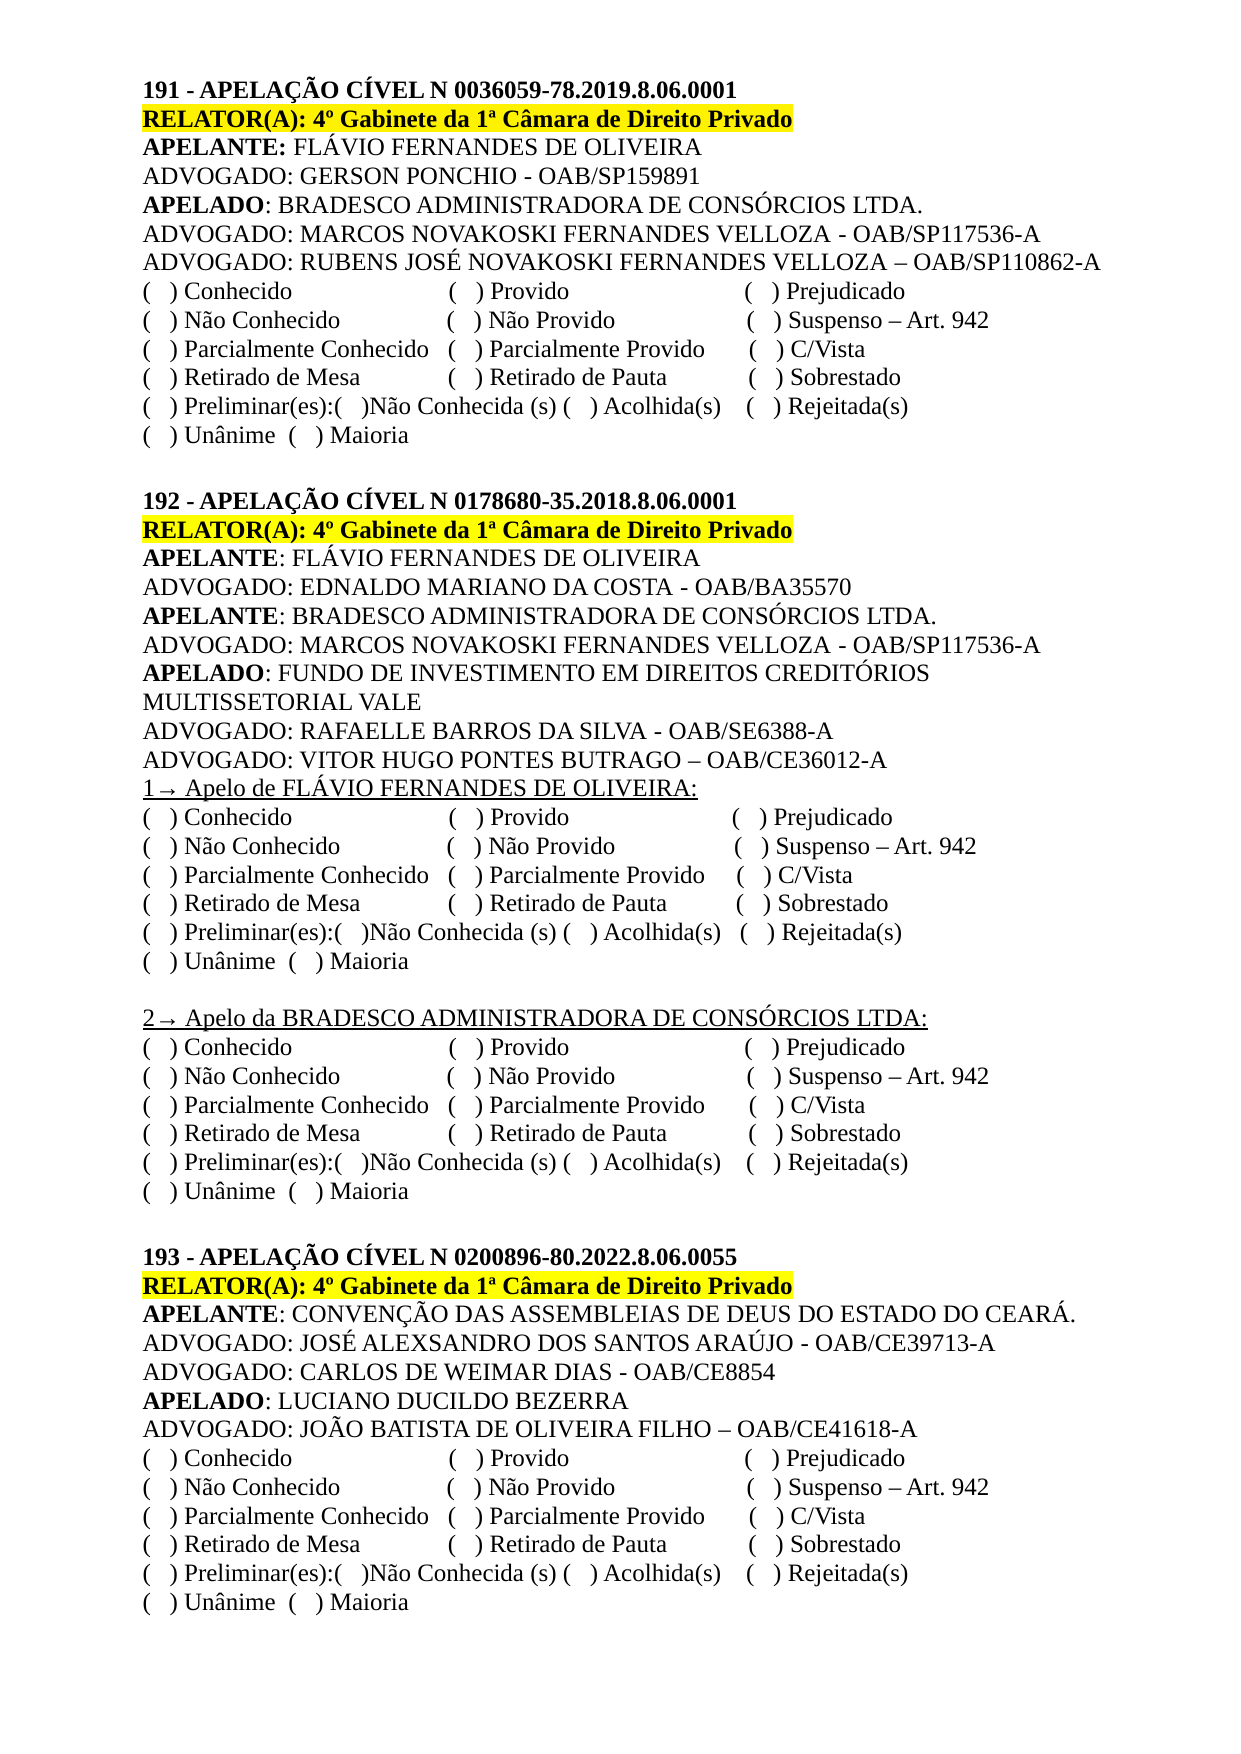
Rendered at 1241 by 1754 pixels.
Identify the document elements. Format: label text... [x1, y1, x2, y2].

text ( ) Preliminar(es):( )Não Conhecida (s) ( ) Acolhida(s) ( ) Rejeitada(s) [142, 1147, 1158, 1176]
text ( ) Retirado de Mesa ( ) Retirado de Pauta ( ) Sobrestado [142, 362, 1158, 391]
text ( ) Unânime ( ) Maioria [142, 946, 1158, 975]
text ( ) Unânime ( ) Maioria [142, 420, 1141, 449]
text ( ) Não Conhecido ( ) Não Provido ( ) Suspenso – Art. 942 [142, 1061, 1158, 1090]
text ( ) Não Conhecido ( ) Não Provido ( ) Suspenso – Art. 942 [142, 305, 1158, 334]
text ( ) Retirado de Mesa ( ) Retirado de Pauta ( ) Sobrestado [142, 888, 1158, 917]
text ( ) Parcialmente Conhecido ( ) Parcialmente Provido ( ) C/Vista [142, 1501, 1158, 1529]
text ( ) Conhecido ( ) Provido ( ) Prejudicado [142, 276, 1141, 305]
text 2→ Apelo da BRADESCO ADMINISTRADORA DE CONSÓRCIOS LTDA: [142, 1003, 1141, 1032]
text 192 - APELAÇÃO CÍVEL N 0178680-35.2018.8.06.0001 RELATOR(A): 4º Gabinete da 1ª Câmara de Direito Privado APELANTE: FLÁVIO FERNANDES DE OLIVEIRA ADVOGADO: EDNALDO MARIANO DA COSTA - OAB/BA35570 APELANTE: BRADESCO ADMINISTRADORA DE CONSÓRCIOS LTDA. ADVOGADO: MARCOS NOVAKOSKI FERNANDES VELLOZA - OAB/SP117536-A APELADO: FUNDO DE INVESTIMENTO EM DIREITOS CREDITÓRIOS MULTISSETORIAL VALE ADVOGADO: RAFAELLE BARROS DA SILVA - OAB/SE6388-A ADVOGADO: VITOR HUGO PONTES BUTRAGO – OAB/CE36012-A [142, 486, 1141, 773]
text 193 - APELAÇÃO CÍVEL N 0200896-80.2022.8.06.0055 RELATOR(A): 4º Gabinete da 1ª Câmara de Direito Privado APELANTE: CONVENÇÃO DAS ASSEMBLEIAS DE DEUS DO ESTADO DO CEARÁ. ADVOGADO: JOSÉ ALEXSANDRO DOS SANTOS ARAÚJO - OAB/CE39713-A ADVOGADO: CARLOS DE WEIMAR DIAS - OAB/CE8854 APELADO: LUCIANO DUCILDO BEZERRA ADVOGADO: JOÃO BATISTA DE OLIVEIRA FILHO – OAB/CE41618-A [142, 1242, 1141, 1443]
text ( ) Preliminar(es):( )Não Conhecida (s) ( ) Acolhida(s) ( ) Rejeitada(s) [142, 917, 1158, 946]
text 191 - APELAÇÃO CÍVEL N 0036059-78.2019.8.06.0001 RELATOR(A): 4º Gabinete da 1ª Câmara de Direito Privado APELANTE: FLÁVIO FERNANDES DE OLIVEIRA ADVOGADO: GERSON PONCHIO - OAB/SP159891 APELADO: BRADESCO ADMINISTRADORA DE CONSÓRCIOS LTDA. ADVOGADO: MARCOS NOVAKOSKI FERNANDES VELLOZA - OAB/SP117536-A ADVOGADO: RUBENS JOSÉ NOVAKOSKI FERNANDES VELLOZA – OAB/SP110862-A [142, 75, 1141, 276]
text ( ) Conhecido ( ) Provido ( ) Prejudicado [142, 1032, 1141, 1061]
text ( ) Conhecido ( ) Provido ( ) Prejudicado [142, 802, 1141, 831]
text ( ) Parcialmente Conhecido ( ) Parcialmente Provido ( ) C/Vista [142, 334, 1158, 362]
text ( ) Conhecido ( ) Provido ( ) Prejudicado [142, 1443, 1141, 1472]
text ( ) Não Conhecido ( ) Não Provido ( ) Suspenso – Art. 942 [142, 831, 1158, 860]
text ( ) Unânime ( ) Maioria [142, 1176, 1141, 1205]
text ( ) Preliminar(es):( )Não Conhecida (s) ( ) Acolhida(s) ( ) Rejeitada(s) [142, 1558, 1158, 1587]
text ( ) Retirado de Mesa ( ) Retirado de Pauta ( ) Sobrestado [142, 1118, 1158, 1147]
text ( ) Parcialmente Conhecido ( ) Parcialmente Provido ( ) C/Vista [142, 860, 1158, 888]
text ( ) Parcialmente Conhecido ( ) Parcialmente Provido ( ) C/Vista [142, 1090, 1158, 1118]
text ( ) Unânime ( ) Maioria [142, 1587, 1141, 1616]
text ( ) Não Conhecido ( ) Não Provido ( ) Suspenso – Art. 942 [142, 1472, 1158, 1501]
text ( ) Preliminar(es):( )Não Conhecida (s) ( ) Acolhida(s) ( ) Rejeitada(s) [142, 391, 1158, 420]
text 1→ Apelo de FLÁVIO FERNANDES DE OLIVEIRA: [142, 773, 1141, 802]
text ( ) Retirado de Mesa ( ) Retirado de Pauta ( ) Sobrestado [142, 1529, 1158, 1558]
